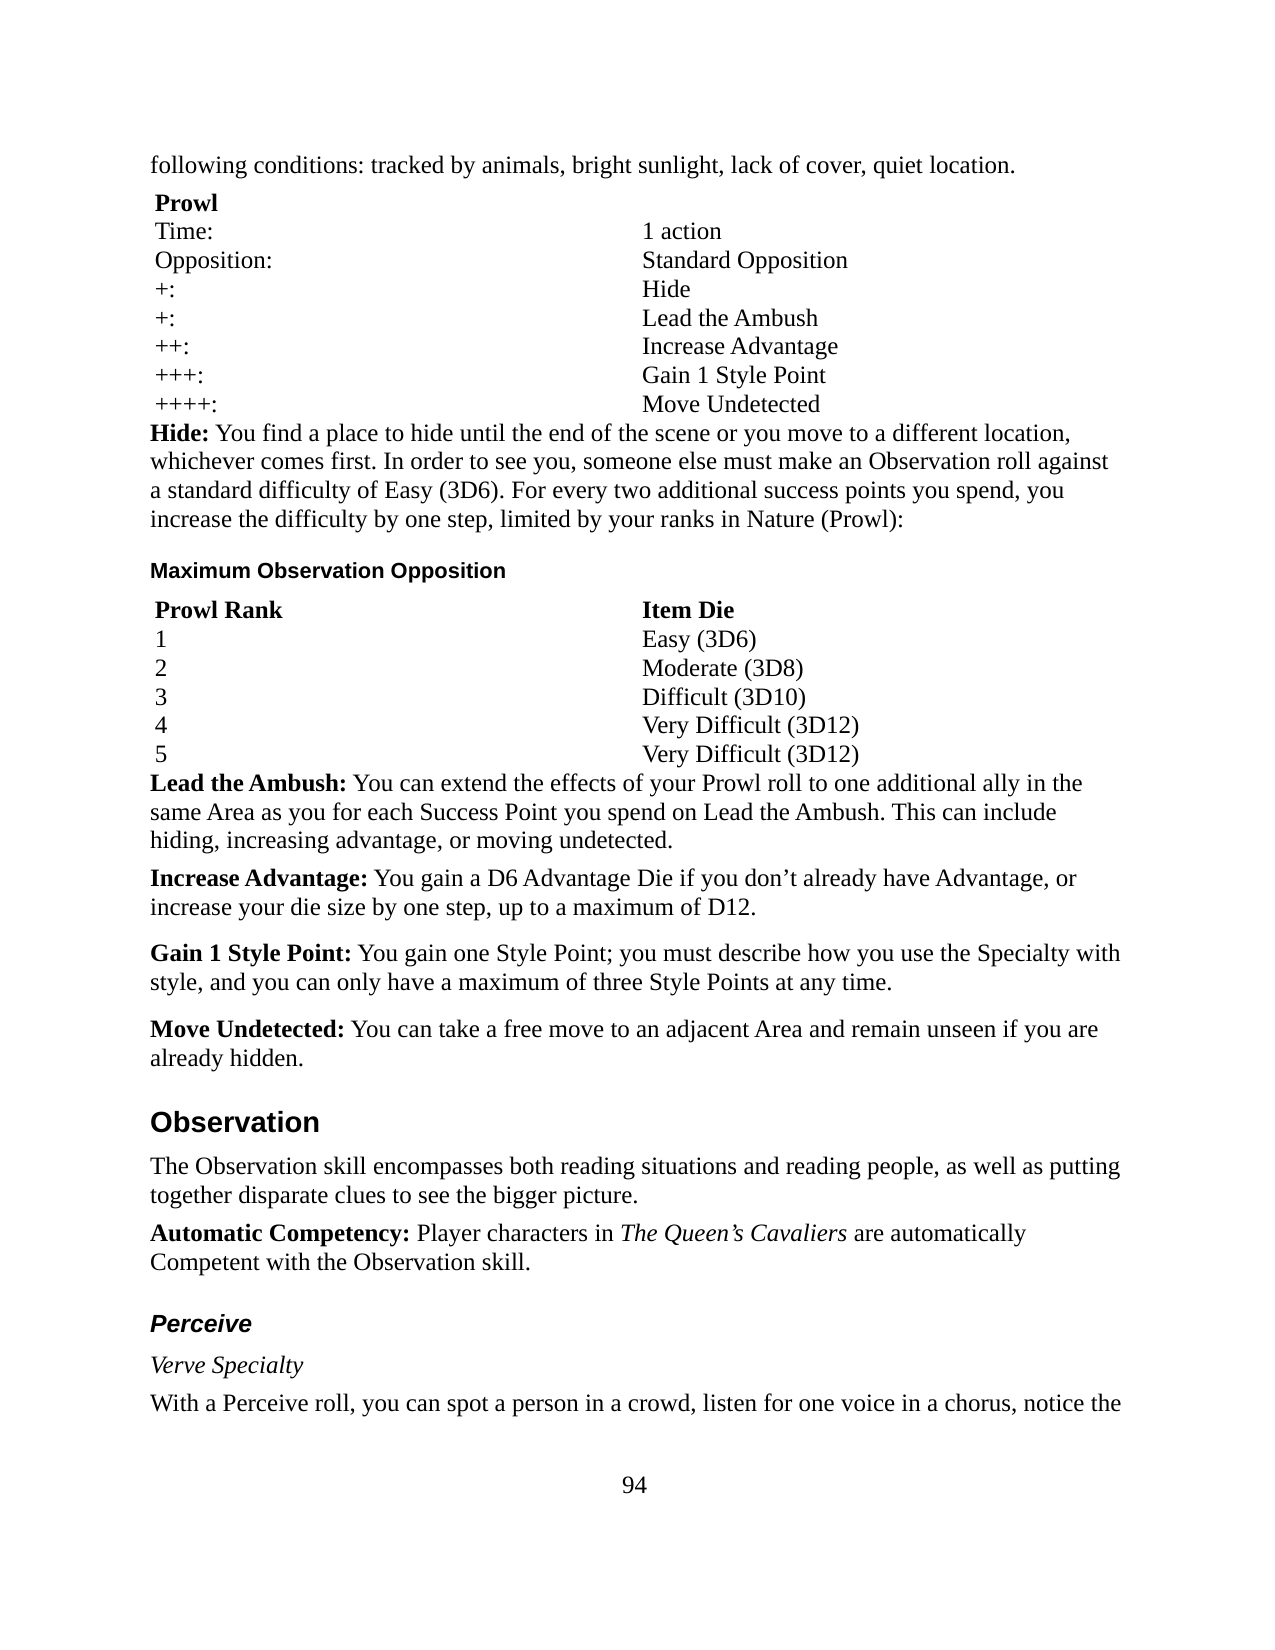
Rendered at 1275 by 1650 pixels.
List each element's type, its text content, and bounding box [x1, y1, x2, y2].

table_cell Opposition: [150, 245, 637, 274]
table_cell 1 action [638, 216, 1125, 245]
text Verve Specialty [150, 1350, 1125, 1379]
text With a Perceive roll, you can spot a person in a crowd, listen for one voice in a chorus, notice the [150, 1388, 1125, 1417]
table_cell 5 [150, 739, 637, 768]
text The Observation skill encompasses both reading situations and reading people, as well as putting together disparate clues to see the bigger picture. [150, 1151, 1125, 1209]
table_cell Very Difficult (3D12) [638, 710, 1125, 739]
table_cell Lead the Ambush [638, 303, 1125, 331]
table_cell Moderate (3D8) [638, 653, 1125, 682]
table_cell Difficult (3D10) [638, 682, 1125, 710]
table_cell 1 [150, 624, 637, 653]
text Lead the Ambush: You can extend the effects of your Prowl roll to one additional ally in the same Area as you for each Success Point you spend on Lead the Ambush. This can include hiding, increasing advantage, or moving undetected. [150, 768, 1125, 854]
table_cell Increase Advantage [638, 331, 1125, 360]
subtitle Perceive [150, 1309, 1125, 1338]
table_cell Standard Opposition [638, 245, 1125, 274]
table_cell Gain 1 Style Point [638, 360, 1125, 389]
table_cell 4 [150, 710, 637, 739]
text Gain 1 Style Point: You gain one Style Point; you must describe how you use the Specialty with style, and you can only have a maximum of three Style Points at any time. [150, 938, 1125, 996]
text Increase Advantage: You gain a D6 Advantage Die if you don’t already have Advantage, or increase your die size by one step, up to a maximum of D12. [150, 863, 1125, 921]
table_cell +: [150, 274, 637, 303]
table_cell 2 [150, 653, 637, 682]
table_cell +: [150, 303, 637, 331]
text Move Undetected: You can take a free move to an adjacent Area and remain unseen if you are already hidden. [150, 1014, 1125, 1071]
table_cell Move Undetected [638, 389, 1125, 418]
table_cell Very Difficult (3D12) [638, 739, 1125, 768]
text Hide: You find a place to hide until the end of the scene or you move to a different location, whichever comes first. In order to see you, someone else must make an Observation roll against a standard difficulty of Easy (3D6). For every two additional success points you spend, you increase the difficulty by one step, limited by your ranks in Nature (Prowl): [150, 418, 1125, 533]
table_header Prowl [150, 188, 637, 216]
table_header Item Die [638, 595, 1125, 624]
table_cell ++++: [150, 389, 637, 418]
subtitle Maximum Observation Opposition [150, 558, 1125, 583]
subtitle Observation [150, 1105, 1125, 1139]
table_cell Easy (3D6) [638, 624, 1125, 653]
table_cell +++: [150, 360, 637, 389]
table_header Prowl Rank [150, 595, 637, 624]
table_cell Hide [638, 274, 1125, 303]
text Automatic Competency: Player characters in The Queen’s Cavaliers are automatically Competent with the Observation skill. [150, 1218, 1125, 1275]
table_header [638, 188, 1125, 216]
table_cell ++: [150, 331, 637, 360]
table_cell 3 [150, 682, 637, 710]
text following conditions: tracked by animals, bright sunlight, lack of cover, quiet location. [150, 150, 1125, 179]
table_cell Time: [150, 216, 637, 245]
